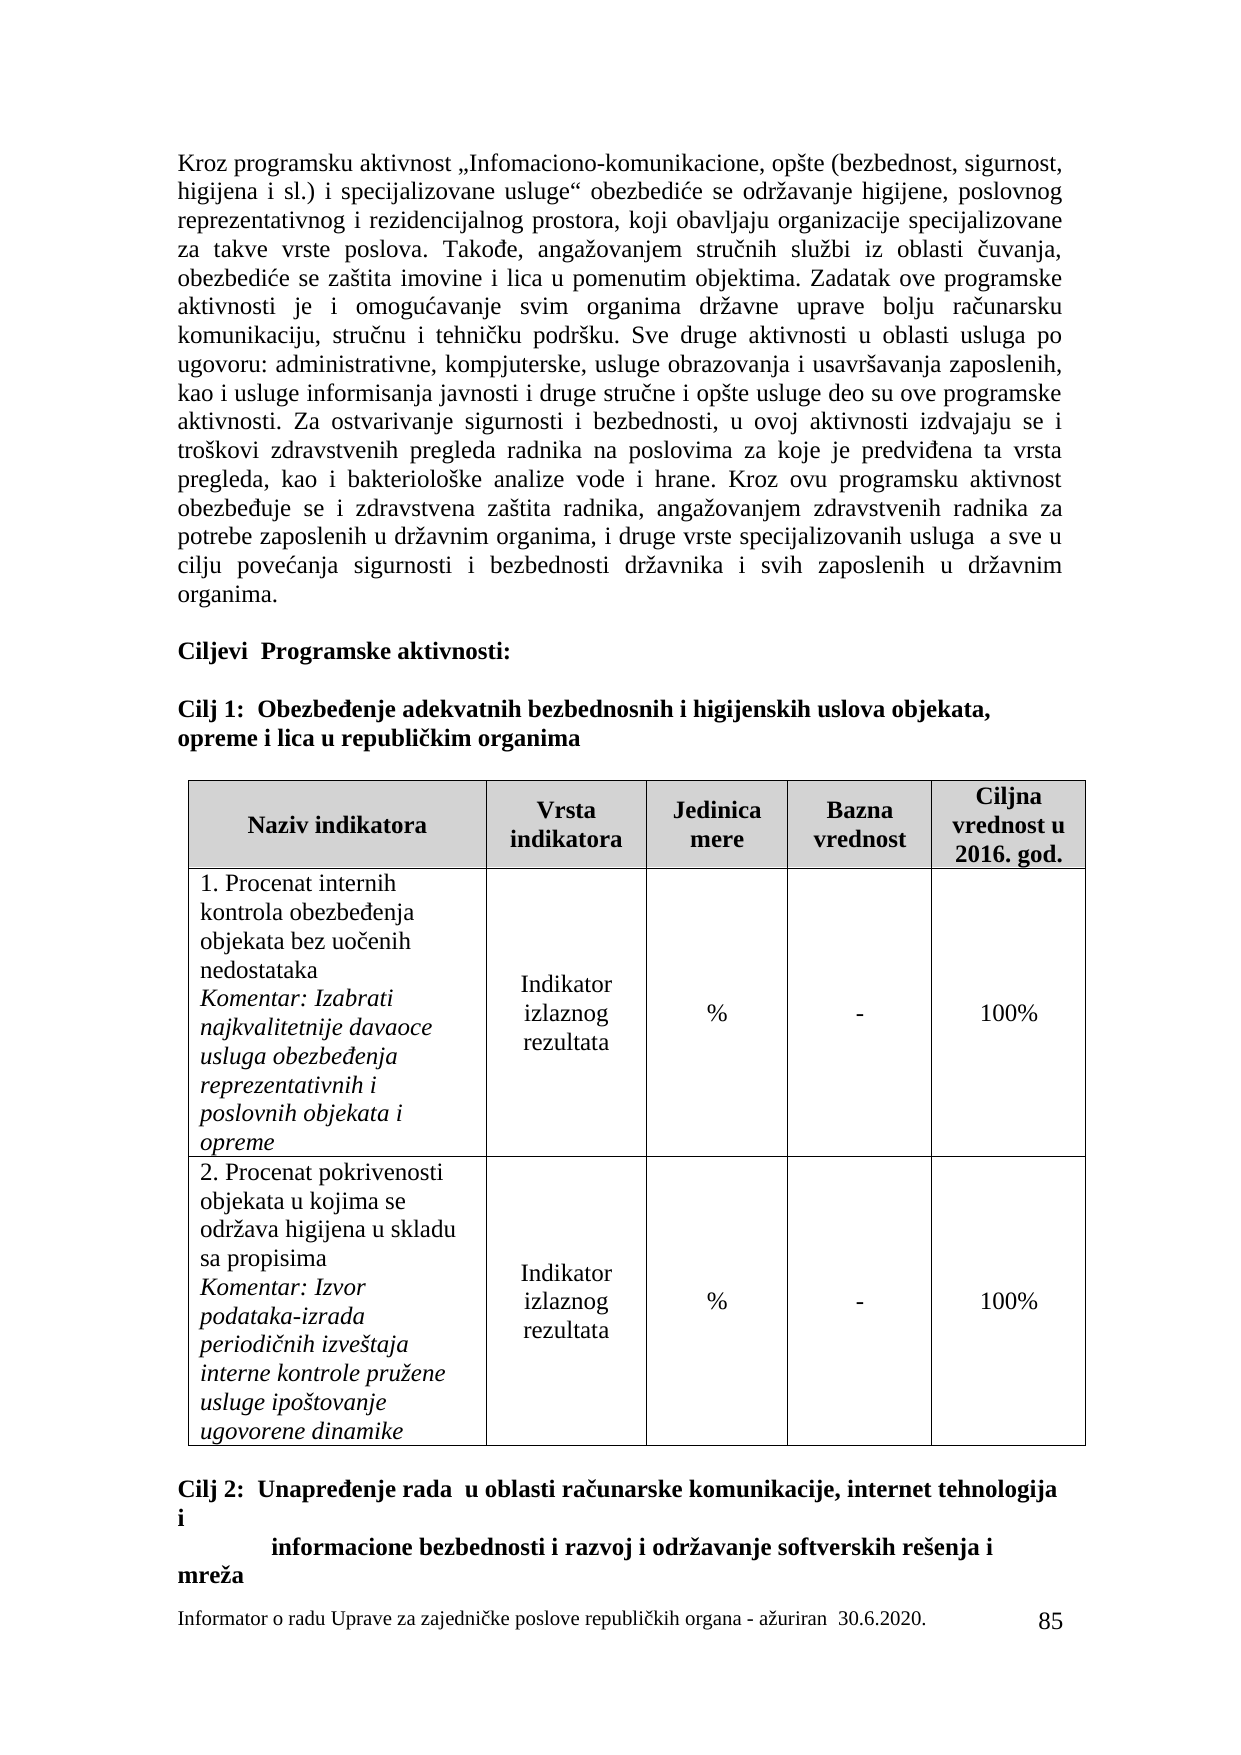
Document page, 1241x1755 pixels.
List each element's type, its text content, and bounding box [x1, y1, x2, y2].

table_cell % [647, 869, 787, 1156]
table_cell - [788, 1157, 931, 1444]
table_cell - [788, 869, 931, 1156]
table_cell Indikator izlaznog rezultata [487, 1157, 646, 1444]
table_header Jedinica mere [647, 781, 787, 867]
table_cell % [647, 1157, 787, 1444]
table_cell Indikator izlaznog rezultata [487, 869, 646, 1156]
table_cell 1. Procenat internih kontrola obezbeđenja objekata bez uočenih nedostataka Komentar: Izabrati najkvalitetnije davaoce usluga obezbeđenja reprezentativnih i poslovnih objekata i opreme [189, 869, 486, 1156]
table_cell 100% [932, 869, 1085, 1156]
text Cilјevi Programske aktivnosti: [177, 608, 1063, 665]
text Kroz programsku aktivnost „Infomaciono-komunikacione, opšte (bezbednost, sigurnost, higijena i sl.) i specijalizovane usluge“ obezbediće se održavanje higijene, poslovnog reprezentativnog i rezidencijalnog prostora, koji obavlјaju organizacije specijalizovane za takve vrste poslova. Takođe, angažovanjem stručnih službi iz oblasti čuvanja, obezbediće se zaštita imovine i lica u pomenutim objektima. Zadatak ove programske aktivnosti je i omogućavanje svim organima državne uprave bolјu računarsku komunikaciju, stručnu i tehničku podršku. Sve druge aktivnosti u oblasti usluga po ugovoru: administrativne, kompjuterske, usluge obrazovanja i usavršavanja zaposlenih, kao i usluge informisanja javnosti i druge stručne i opšte usluge deo su ove programske aktivnosti. Za ostvarivanje sigurnosti i bezbednosti, u ovoj aktivnosti izdvajaju se i troškovi zdravstvenih pregleda radnika na poslovima za koje je predviđena ta vrsta pregleda, kao i bakteriološke analize vode i hrane. Kroz ovu programsku aktivnost obezbeđuje se i zdravstvena zaštita radnika, angažovanjem zdravstvenih radnika za potrebe zaposlenih u državnim organima, i druge vrste specijalizovanih usluga a sve u cilјu povećanja sigurnosti i bezbednosti državnika i svih zaposlenih u državnim organima. [177, 148, 1063, 608]
table_header Vrsta indikatora [487, 781, 646, 867]
text informacione bezbednosti i razvoj i održavanje softverskih rešenja i mreža [177, 1532, 1063, 1589]
table_header Bazna vrednost [788, 781, 931, 867]
text Cilј 1: Obezbeđenje adekvatnih bezbednosnih i higijenskih uslova objekata, opreme i lica u republičkim organima [177, 694, 1063, 751]
table_header Naziv indikatora [189, 781, 486, 867]
text Cilј 2: Unapređenje rada u oblasti računarske komunikacije, internet tehnologija i [177, 1474, 1063, 1532]
table_cell 100% [932, 1157, 1085, 1444]
table_cell 2. Procenat pokrivenosti objekata u kojima se održava higijena u skladu sa propisima Komentar: Izvor podataka-izrada periodičnih izveštaja interne kontrole pružene usluge ipoštovanje ugovorene dinamike [189, 1157, 486, 1444]
table_header Cilјna vrednost u 2016. god. [932, 781, 1085, 867]
